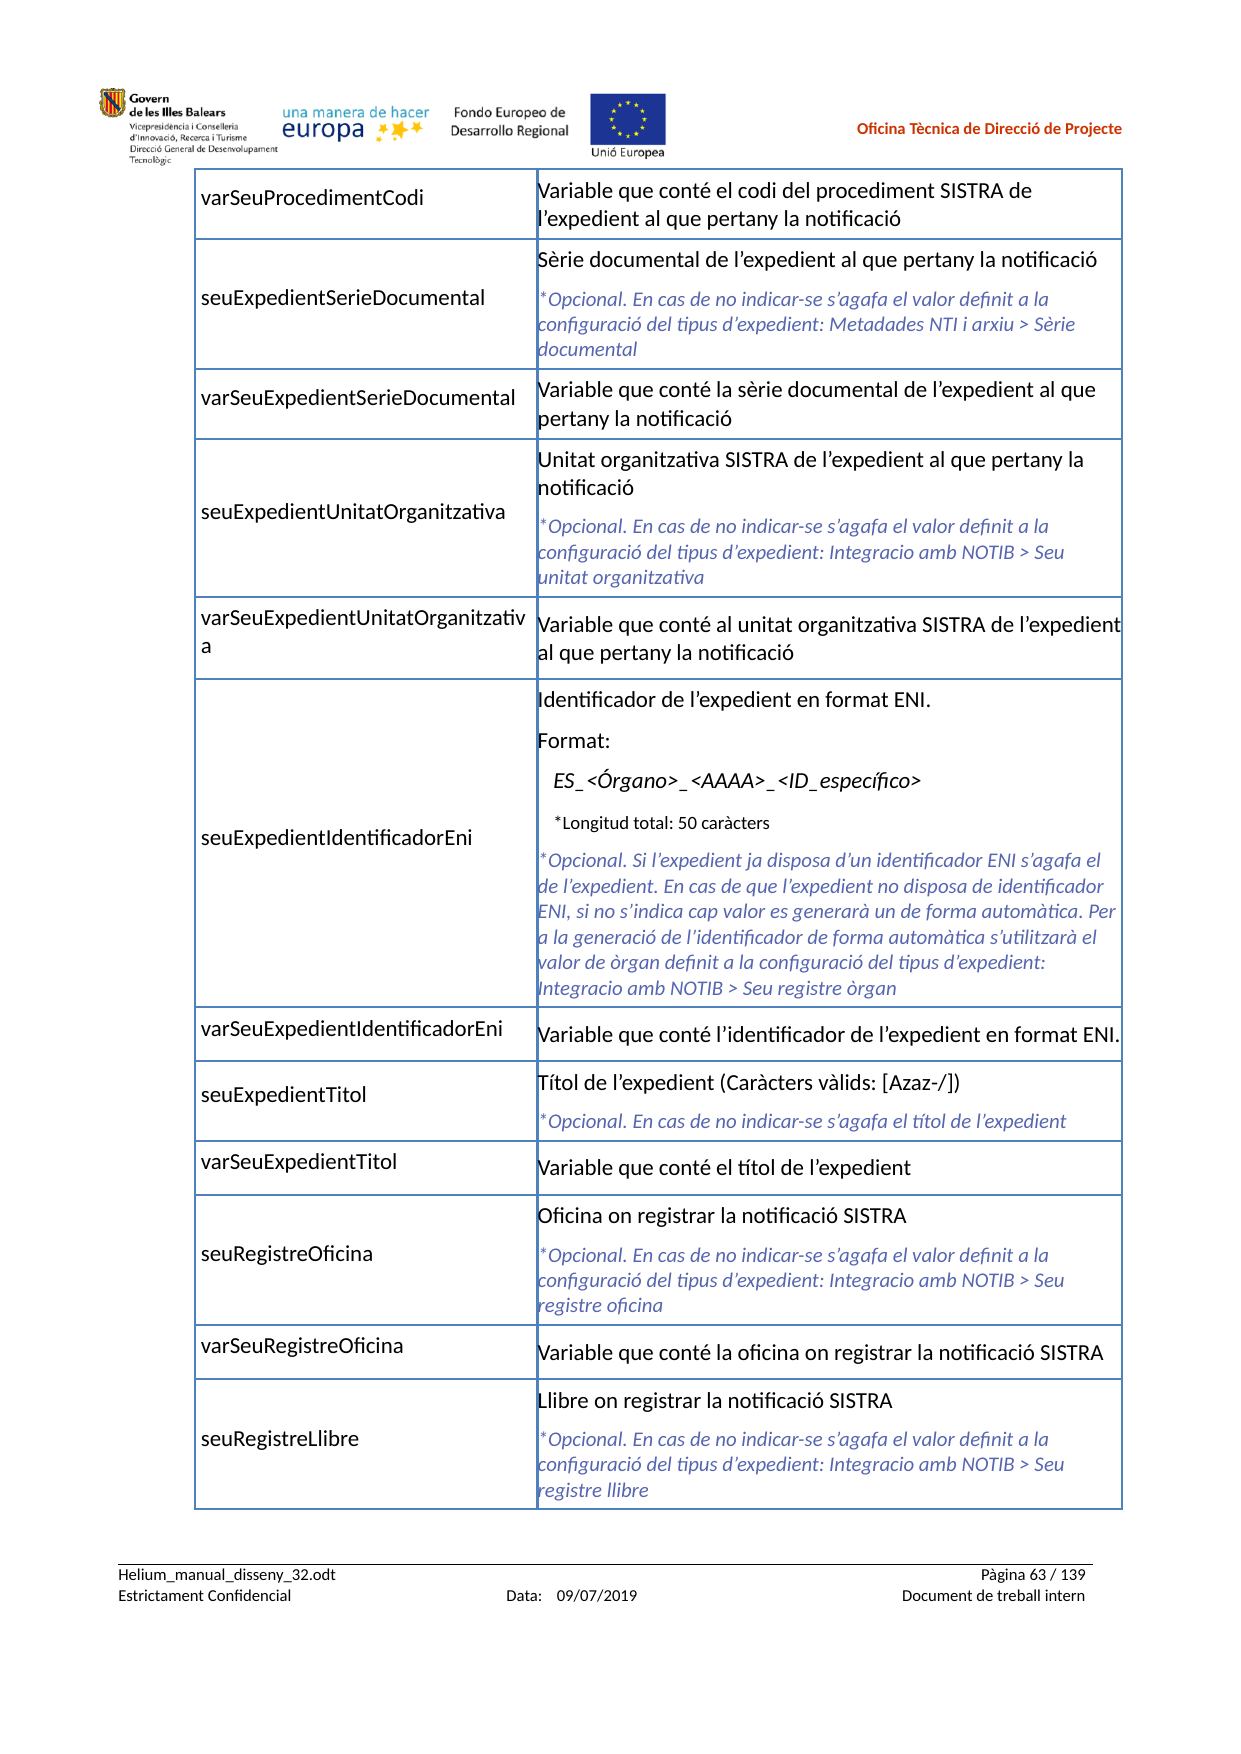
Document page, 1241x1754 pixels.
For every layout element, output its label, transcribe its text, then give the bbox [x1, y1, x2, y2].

table_cell varSeuRegistreOficina [196, 1326, 536, 1378]
table_cell Variable que conté al unitat organitzativa SISTRA de l’expedient al que pertany la notificació [539, 598, 1121, 678]
table_cell seuExpedientUnitatOrganitzativa [196, 440, 536, 596]
table_cell seuExpedientIdentificadorEni [196, 680, 536, 1006]
table_cell seuRegistreLlibre [196, 1380, 536, 1508]
table_cell varSeuExpedientSerieDocumental [196, 370, 536, 437]
picture [99, 87, 668, 166]
table_cell Variable que conté el codi del procediment SISTRA de l’expedient al que pertany la notificació [539, 170, 1121, 237]
table_cell Variable que conté la sèrie documental de l’expedient al que pertany la notificació [539, 370, 1121, 437]
table_cell Sèrie documental de l’expedient al que pertany la notificació *Opcional. En cas de no indicar-se s’agafa el valor definit a la configuració del tipus d’expedient: Metadades NTI i arxiu > Sèrie documental [539, 240, 1121, 368]
table_cell Identificador de l’expedient en format ENI. Format: ES_<Órgano>_<AAAA>_<ID_específico> *Longitud total: 50 caràcters *Opcional. Si l’expedient ja disposa d’un identificador ENI s’agafa el de l’expedient. En cas de que l’expedient no disposa de identificador ENI, si no s’indica cap valor es generarà un de forma automàtica. Per a la generació de l’identificador de forma automàtica s’utilitzarà el valor de òrgan definit a la configuració del tipus d’expedient: Integracio amb NOTIB > Seu registre òrgan [539, 680, 1121, 1006]
table_cell seuExpedientSerieDocumental [196, 240, 536, 368]
table_cell Llibre on registrar la notificació SISTRA *Opcional. En cas de no indicar-se s’agafa el valor definit a la configuració del tipus d’expedient: Integracio amb NOTIB > Seu registre llibre [539, 1380, 1121, 1508]
table_cell Títol de l’expedient (Caràcters vàlids: [Azaz-/]) *Opcional. En cas de no indicar-se s’agafa el títol de l’expedient [539, 1062, 1121, 1139]
table_cell Oficina on registrar la notificació SISTRA *Opcional. En cas de no indicar-se s’agafa el valor definit a la configuració del tipus d’expedient: Integracio amb NOTIB > Seu registre oficina [539, 1196, 1121, 1324]
table_cell varSeuExpedientUnitatOrganitzativa [196, 598, 536, 678]
table_cell Variable que conté l’identificador de l’expedient en format ENI. [539, 1008, 1121, 1060]
table_cell Unitat organitzativa SISTRA de l’expedient al que pertany la notificació *Opcional. En cas de no indicar-se s’agafa el valor definit a la configuració del tipus d’expedient: Integracio amb NOTIB > Seu unitat organitzativa [539, 440, 1121, 596]
table_cell seuRegistreOficina [196, 1196, 536, 1324]
table_cell varSeuExpedientIdentificadorEni [196, 1008, 536, 1060]
table_cell varSeuProcedimentCodi [196, 170, 536, 237]
table_cell seuExpedientTitol [196, 1062, 536, 1139]
table_cell Variable que conté la oficina on registrar la notificació SISTRA [539, 1326, 1121, 1378]
table_cell Variable que conté el títol de l’expedient [539, 1142, 1121, 1193]
table_cell varSeuExpedientTitol [196, 1142, 536, 1193]
